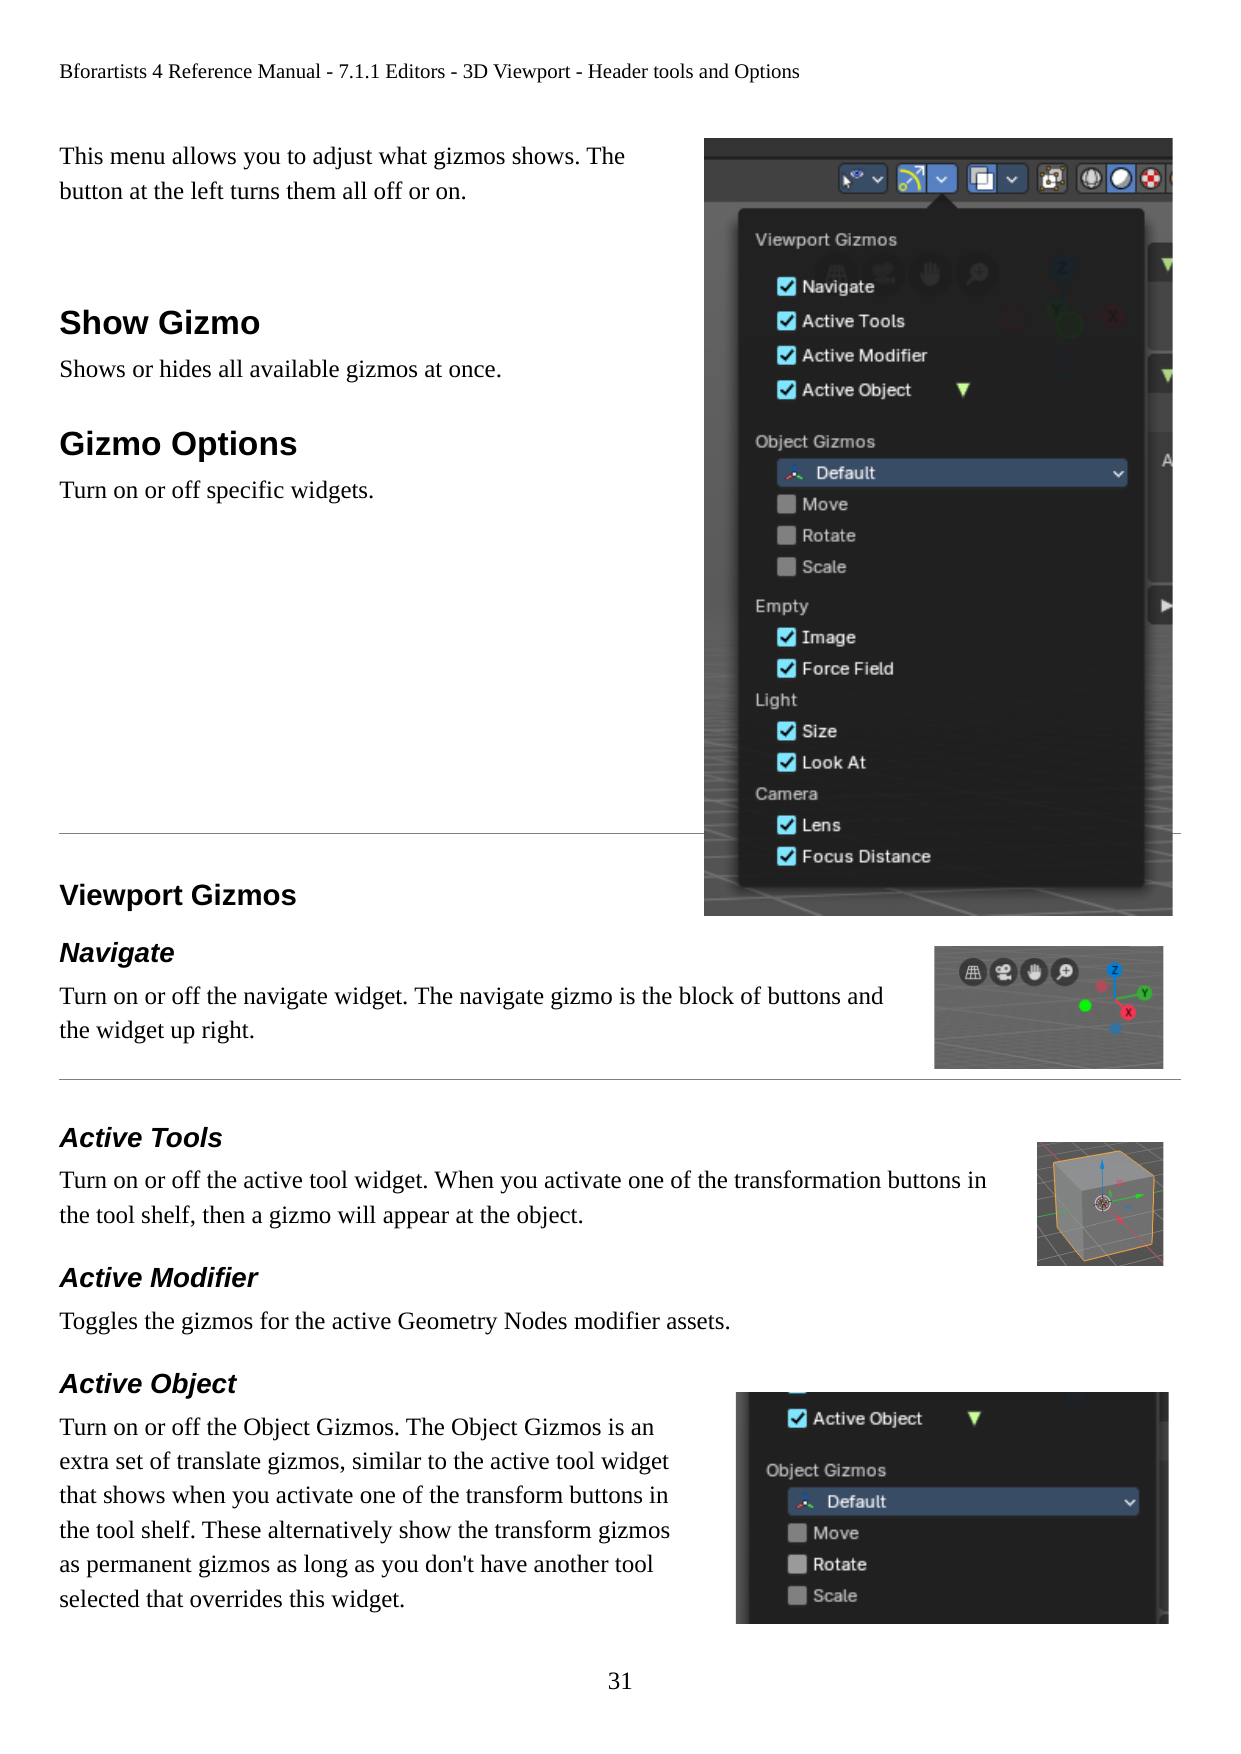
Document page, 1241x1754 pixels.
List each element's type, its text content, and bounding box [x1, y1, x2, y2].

subtitle Navigate [59, 936, 1181, 968]
subtitle Active Object [59, 1367, 1181, 1399]
subtitle [1173, 303, 1181, 342]
subtitle Gizmo Options [59, 424, 704, 463]
text Turn on or off the Object Gizmos. The Object Gizmos is an extra set of translate gizmos, similar to the active tool widget that shows when you activate one of the transform buttons in the tool shelf. These alternatively show the transform gizmos as permanent gizmos as long as you don't have another tool selected that overrides this widget. [59, 1412, 735, 1613]
text Toggles the gizmos for the active Geometry Nodes modifier assets. [59, 1306, 1181, 1334]
subtitle Active Tools [59, 1121, 1181, 1153]
picture [735, 1392, 1169, 1624]
subtitle Show Gizmo [59, 303, 704, 342]
text This menu allows you to adjust what gizmos shows. The button at the left turns them all off or on. [59, 141, 704, 204]
text Turn on or off the active tool widget. When you activate one of the transformation buttons in the tool shelf, then a gizmo will appear at the object. [59, 1165, 1037, 1228]
picture [1037, 1142, 1164, 1266]
subtitle [1173, 424, 1181, 463]
text Shows or hides all available gizmos at once. [59, 354, 704, 383]
subtitle Active Modifier [59, 1261, 1181, 1293]
subtitle Viewport Gizmos [59, 878, 704, 911]
text Turn on or off the navigate widget. The navigate gizmo is the block of buttons and the widget up right. [59, 981, 934, 1044]
text Turn on or off specific widgets. [59, 475, 704, 504]
picture [704, 138, 1173, 916]
picture [934, 946, 1164, 1069]
